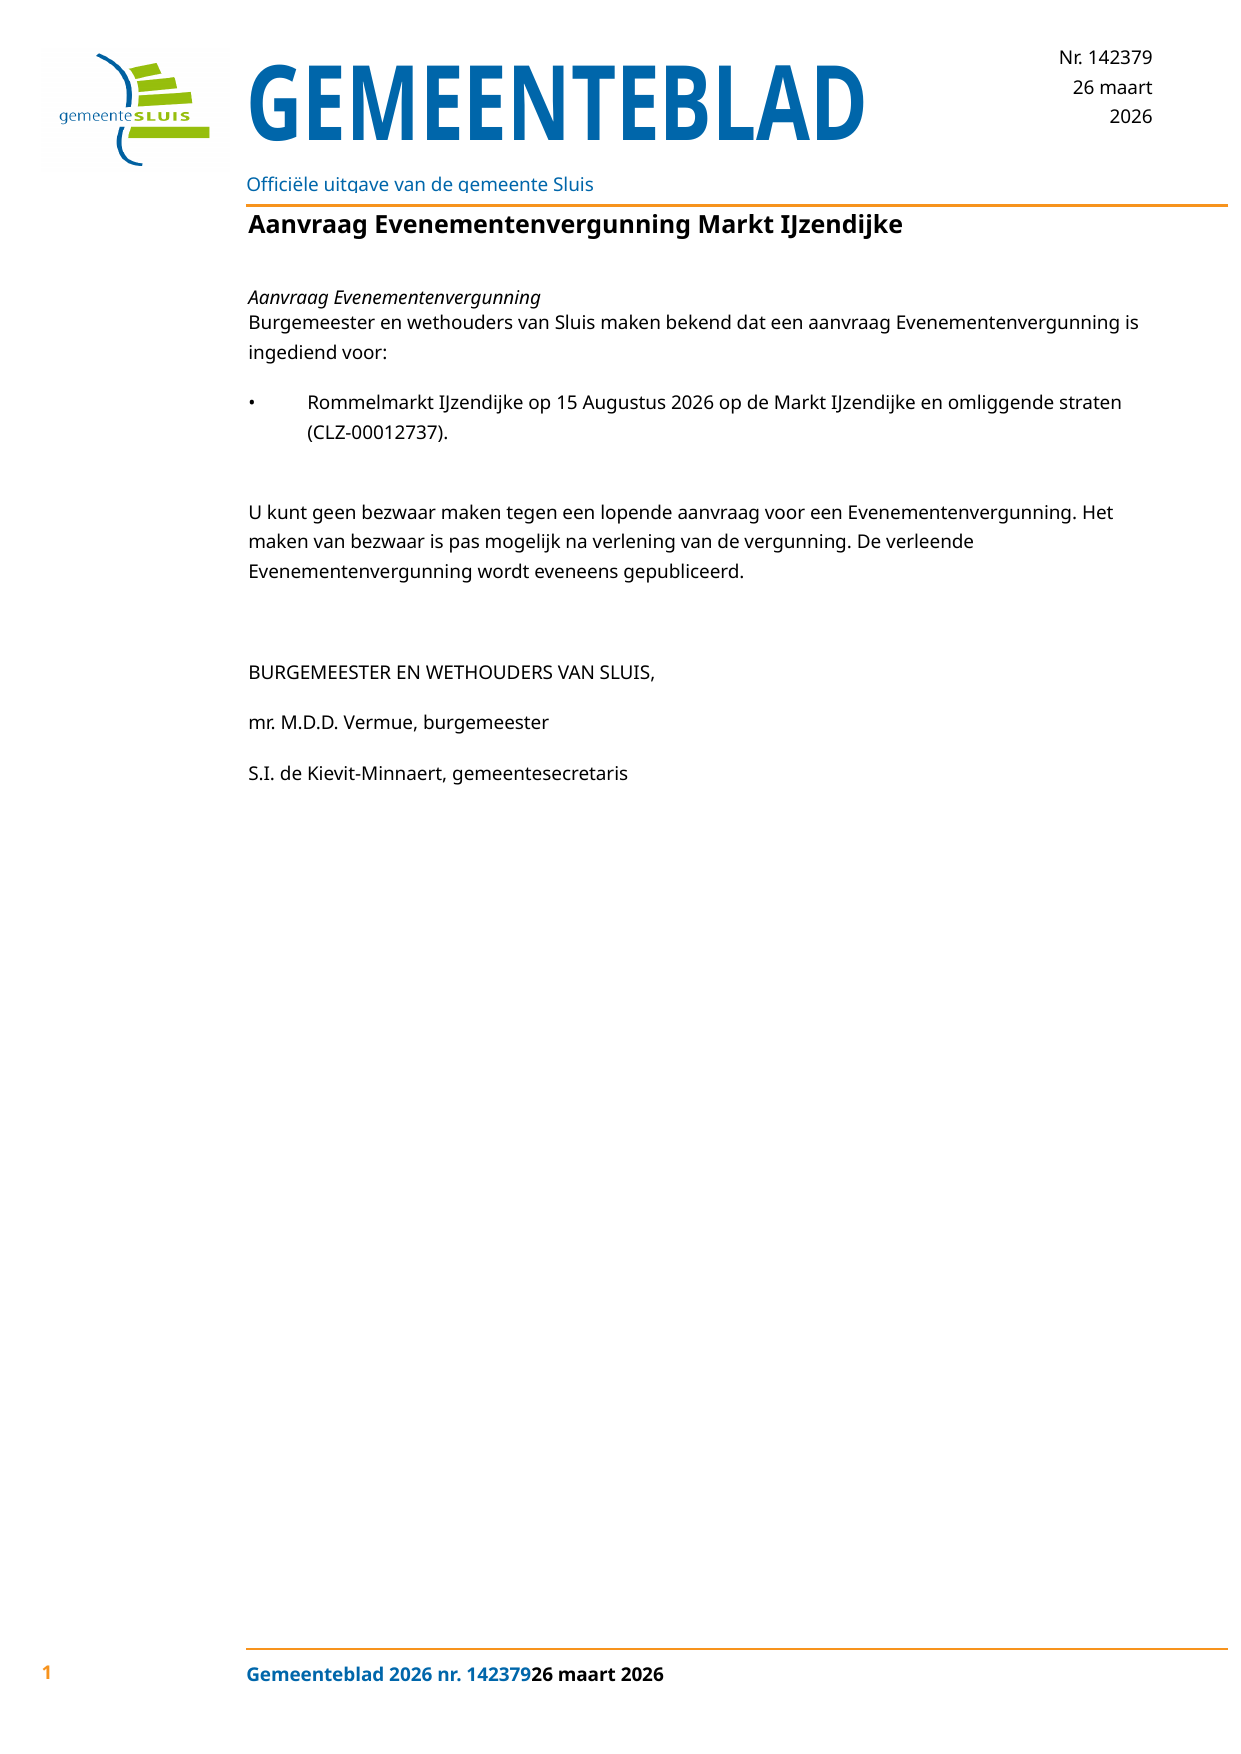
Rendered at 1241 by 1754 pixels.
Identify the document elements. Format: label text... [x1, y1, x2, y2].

text S.I. de Kievit-Minnaert, gemeentesecretaris [248, 760, 1152, 786]
text Burgemeester en wethouders van Sluis maken bekend dat een aanvraag Evenementenvergunning is ingediend voor: [248, 309, 1152, 365]
picture [41, 47, 231, 172]
text BURGEMEESTER EN WETHOUDERS VAN SLUIS, [248, 659, 1152, 685]
text U kunt geen bezwaar maken tegen een lopende aanvraag voor een Evenementenvergunning. Het maken van bezwaar is pas mogelijk na verlening van de vergunning. De verleende Evenementenvergunning wordt eveneens gepubliceerd. [248, 499, 1152, 584]
text mr. M.D.D. Vermue, burgemeester [248, 709, 1152, 735]
list Rommelmarkt IJzendijke op 15 Augustus 2026 op de Markt IJzendijke en omliggende straten (CLZ-00012737). [248, 389, 1152, 445]
text Aanvraag Evenementenvergunning Markt IJzendijke [248, 207, 1152, 241]
text Aanvraag Evenementenvergunning [248, 284, 1152, 309]
